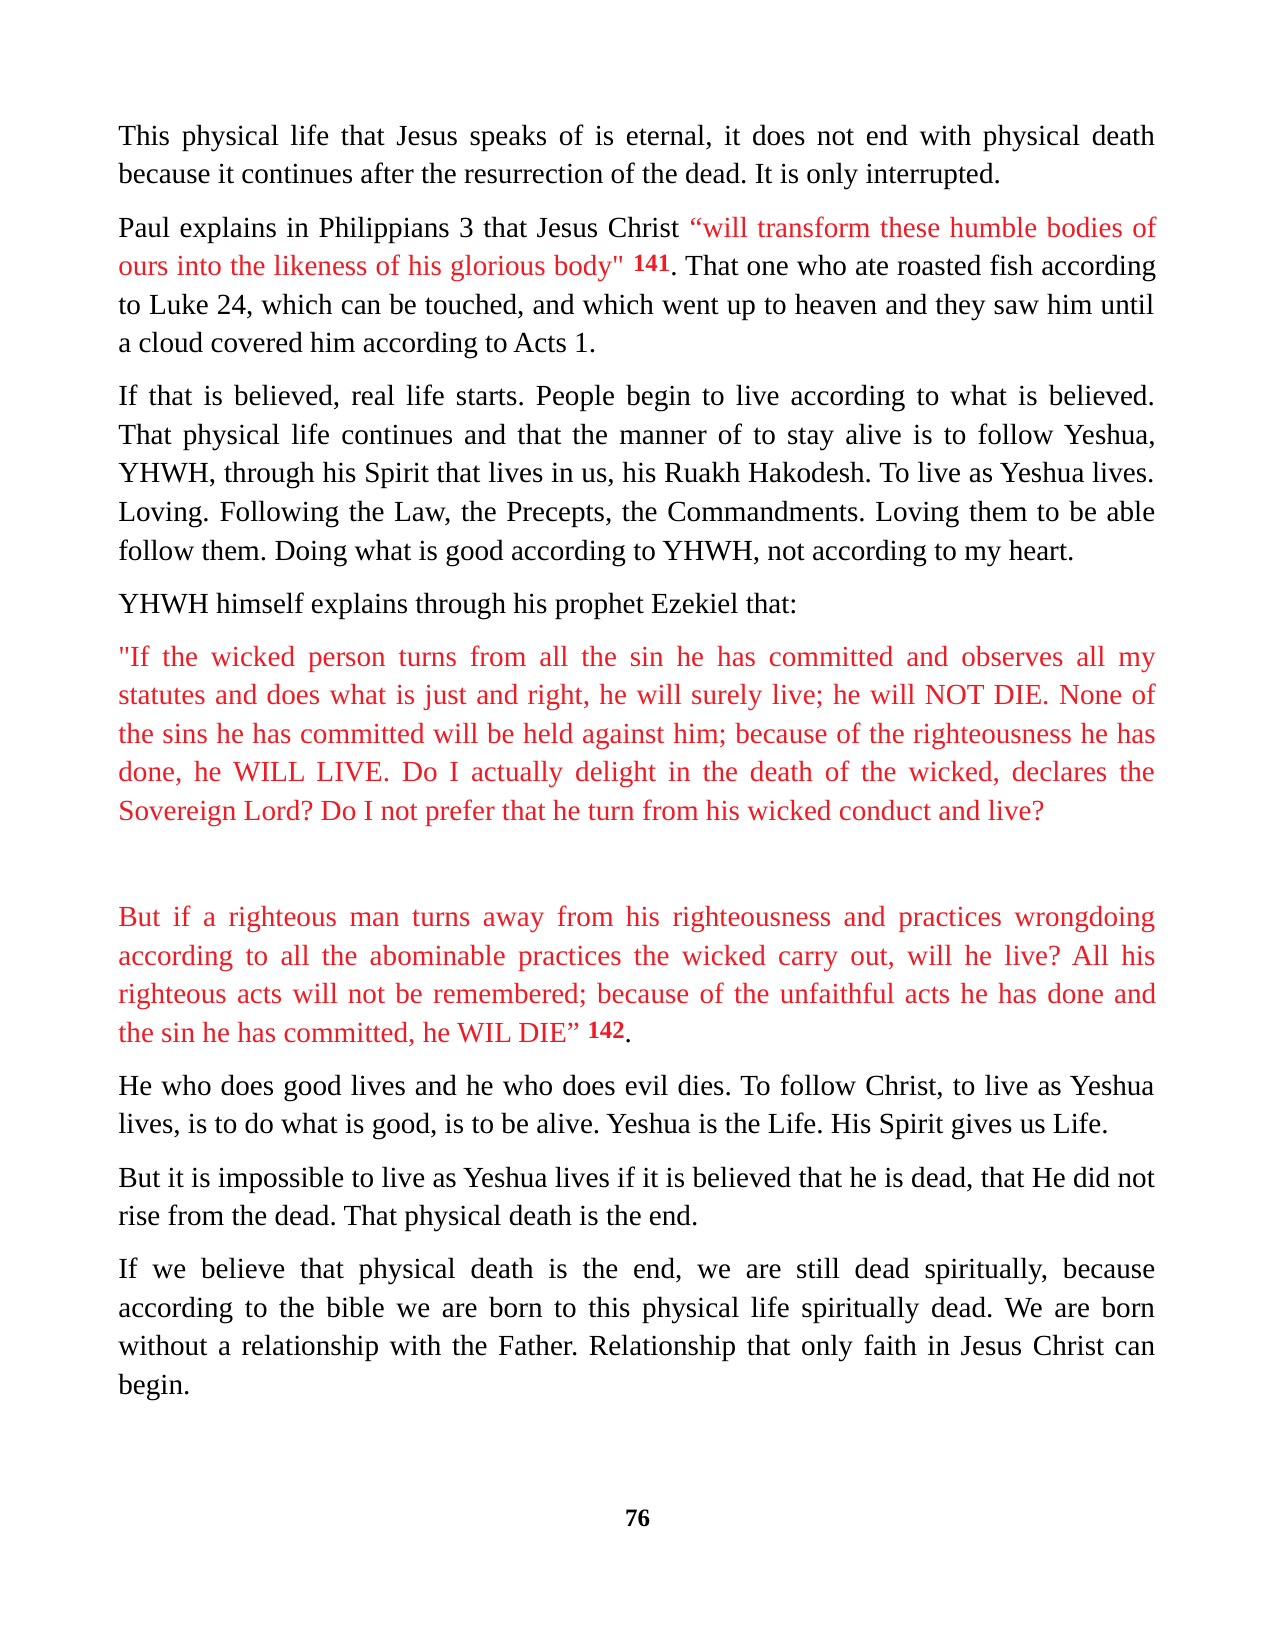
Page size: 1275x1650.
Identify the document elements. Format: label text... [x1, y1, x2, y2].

text YHWH himself explains through his prophet Ezekiel that: [118, 586, 1157, 619]
text But it is impossible to live as Yeshua lives if it is believed that he is dead, that He did not rise from the dead. That physical death is the end. [118, 1160, 1157, 1232]
text This physical life that Jesus speaks of is eternal, it does not end with physical death because it continues after the resurrection of the dead. It is only interrupted. [118, 118, 1157, 190]
text Paul explains in Philippians 3 that Jesus Christ “will transform these humble bodies of ours into the likeness of his glorious body" . That one who ate roasted fish according to Luke 24, which can be touched, and which went up to heaven and they saw him until a cloud covered him according to Acts 1. [118, 210, 1157, 359]
text If we believe that physical death is the end, we are still dead spiritually, because according to the bible we are born to this physical life spiritually dead. We are born without a relationship with the Father. Relationship that only faith in Jesus Christ can begin. [118, 1251, 1157, 1401]
text But if a righteous man turns away from his righteousness and practices wrongdoing according to all the abominable practices the wicked carry out, will he live? All his righteous acts will not be remembered; because of the unfaithful acts he has done and the sin he has committed, he WIL DIE” . [118, 899, 1157, 1048]
text "If the wicked person turns from all the sin he has committed and observes all my statutes and does what is just and right, he will surely live; he will NOT DIE. None of the sins he has committed will be held against him; because of the righteousness he has done, he WILL LIVE. Do I actually delight in the death of the wicked, declares the Sovereign Lord? Do I not prefer that he turn from his wicked conduct and live? [118, 639, 1157, 827]
text If that is believed, real life starts. People begin to live according to what is believed. That physical life continues and that the manner of to stay alive is to follow Yeshua, YHWH, through his Spirit that lives in us, his Ruakh Hakodesh. To live as Yeshua lives. Loving. Following the Law, the Precepts, the Commandments. Loving them to be able follow them. Doing what is good according to YHWH, not according to my heart. [118, 378, 1157, 566]
text He who does good lives and he who does evil dies. To follow Christ, to live as Yeshua lives, is to do what is good, is to be alive. Yeshua is the Life. His Spirit gives us Life. [118, 1068, 1157, 1140]
